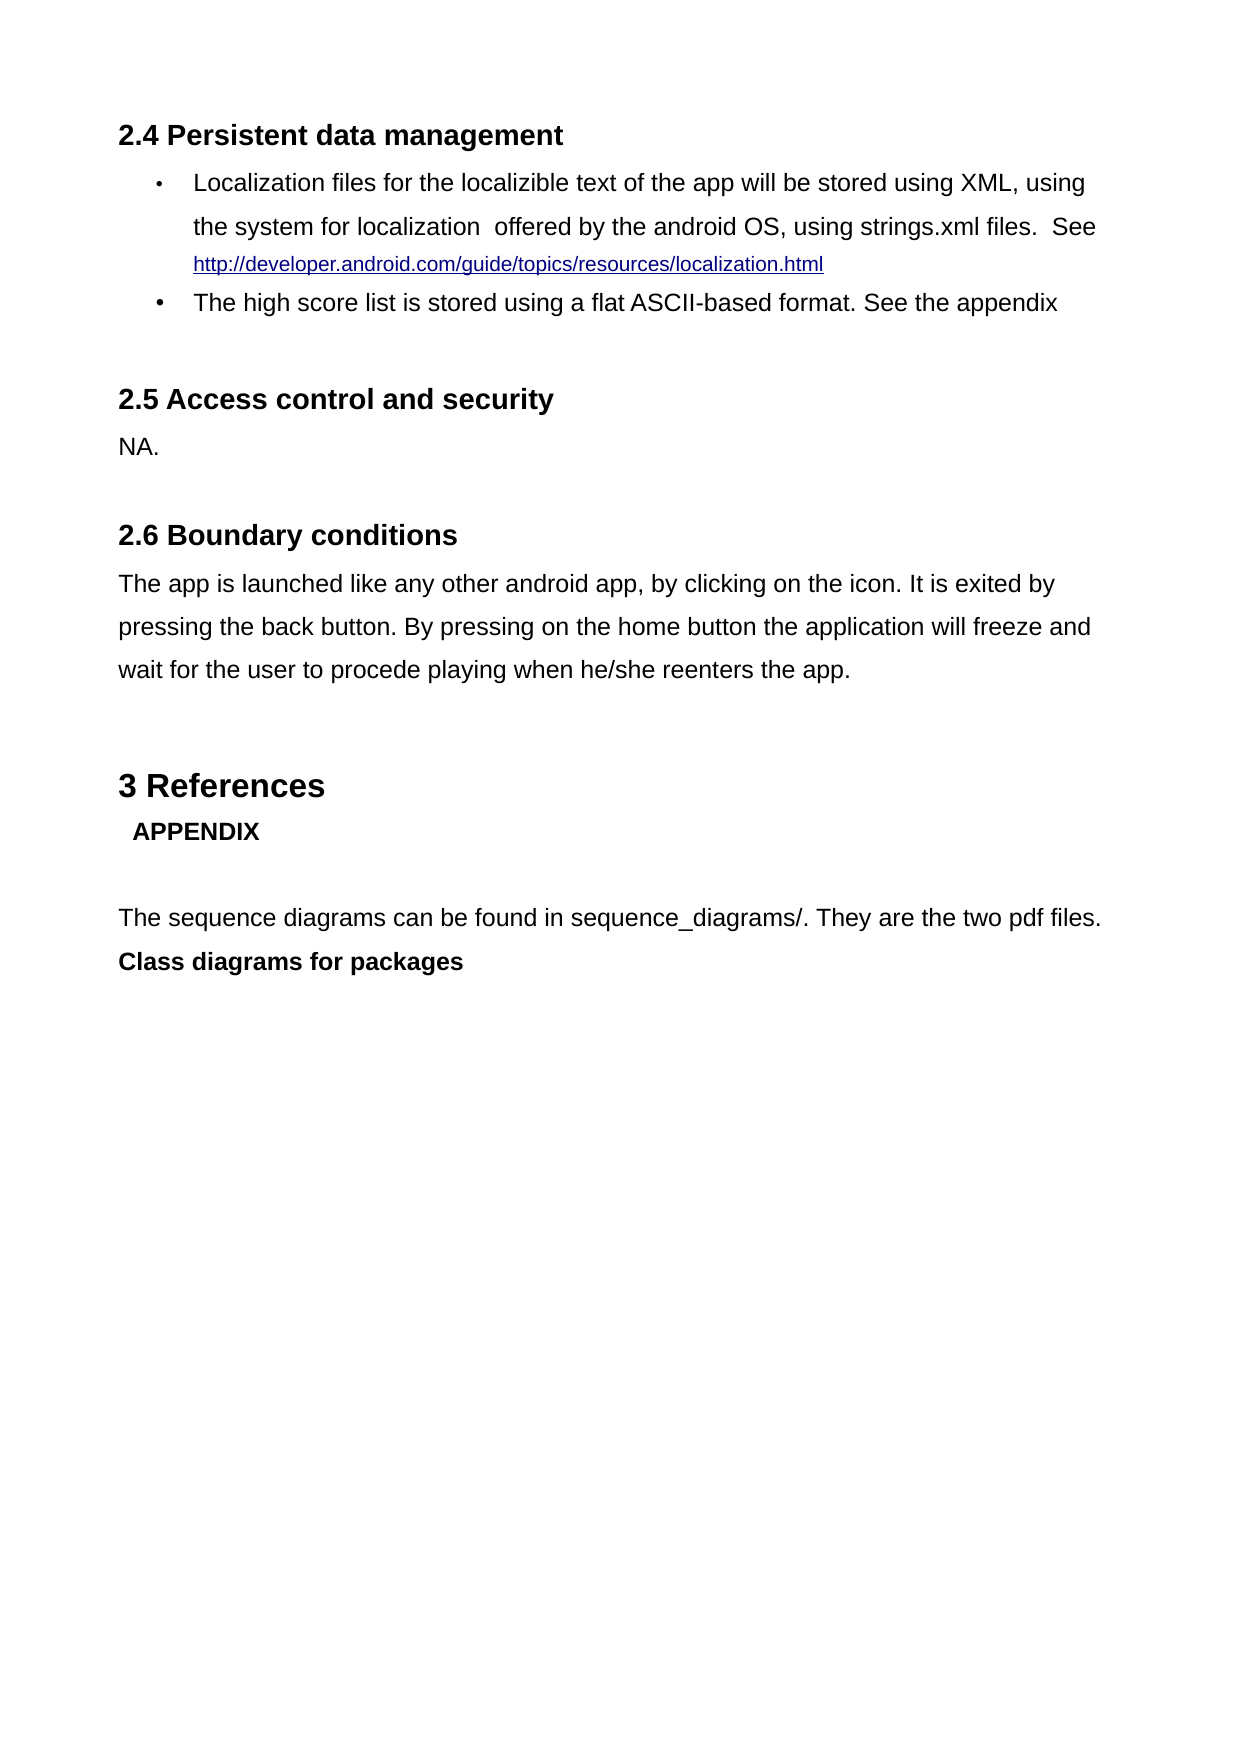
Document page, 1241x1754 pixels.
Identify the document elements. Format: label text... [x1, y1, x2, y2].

text NA. [118, 432, 1122, 461]
text APPENDIX [118, 817, 1122, 846]
list The high score list is stored using a flat ASCII-based format. See the appendix [156, 288, 1122, 317]
text 2.6 Boundary conditions [118, 518, 1122, 552]
text The sequence diagrams can be found in sequence_diagrams/. They are the two pdf files. [118, 903, 1122, 932]
subtitle 3 References [118, 766, 1122, 804]
text The app is launched like any other android app, by clicking on the icon. It is exited by pressing the back button. By pressing on the home button the application will freeze and wait for the user to procede playing when he/she reenters the app. [118, 569, 1122, 684]
list Localization files for the localizible text of the app will be stored using XML, using the system for localization offered by the android OS, using strings.xml files. See http://developer.android.com/guide/topics/resources/localization.html [156, 168, 1122, 276]
text 2.4 Persistent data management [118, 118, 1122, 152]
text Class diagrams for packages [118, 946, 1122, 975]
text 2.5 Access control and security [118, 382, 1122, 415]
